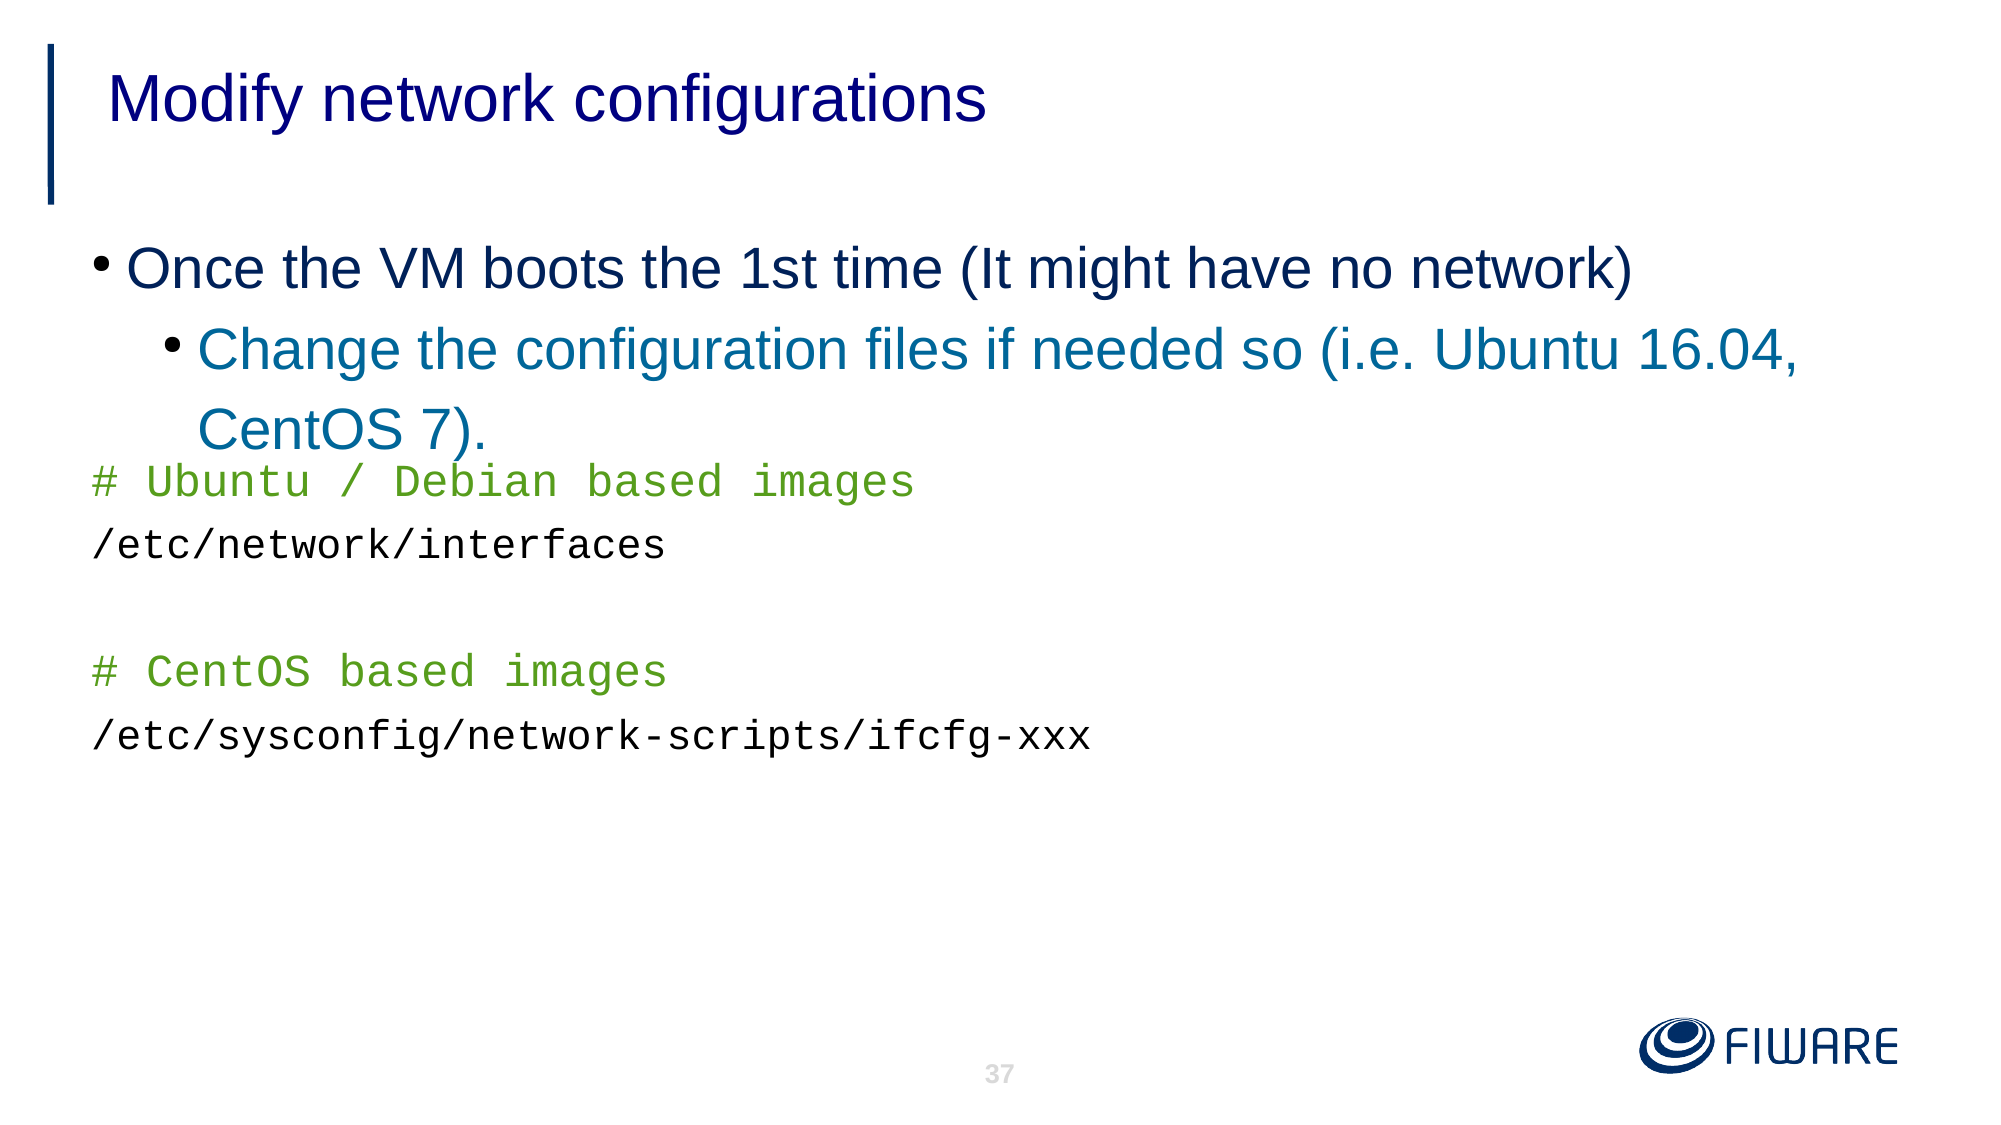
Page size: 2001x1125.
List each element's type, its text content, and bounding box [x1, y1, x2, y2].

picture [1635, 1012, 1905, 1077]
text_box Once the VM boots the 1st time (It might have no network) Change the configuration files if needed so (i.e. Ubuntu 16.04, CentOS 7). [76, 212, 1902, 442]
title Modify network configurations [92, 47, 1704, 178]
slide_number [887, 1042, 1113, 1103]
text_box # Ubuntu / Debian based images /etc/network/interfaces # CentOS based images /etc/sysconfig/network-scripts/ifcfg-xxx [76, 442, 1902, 766]
